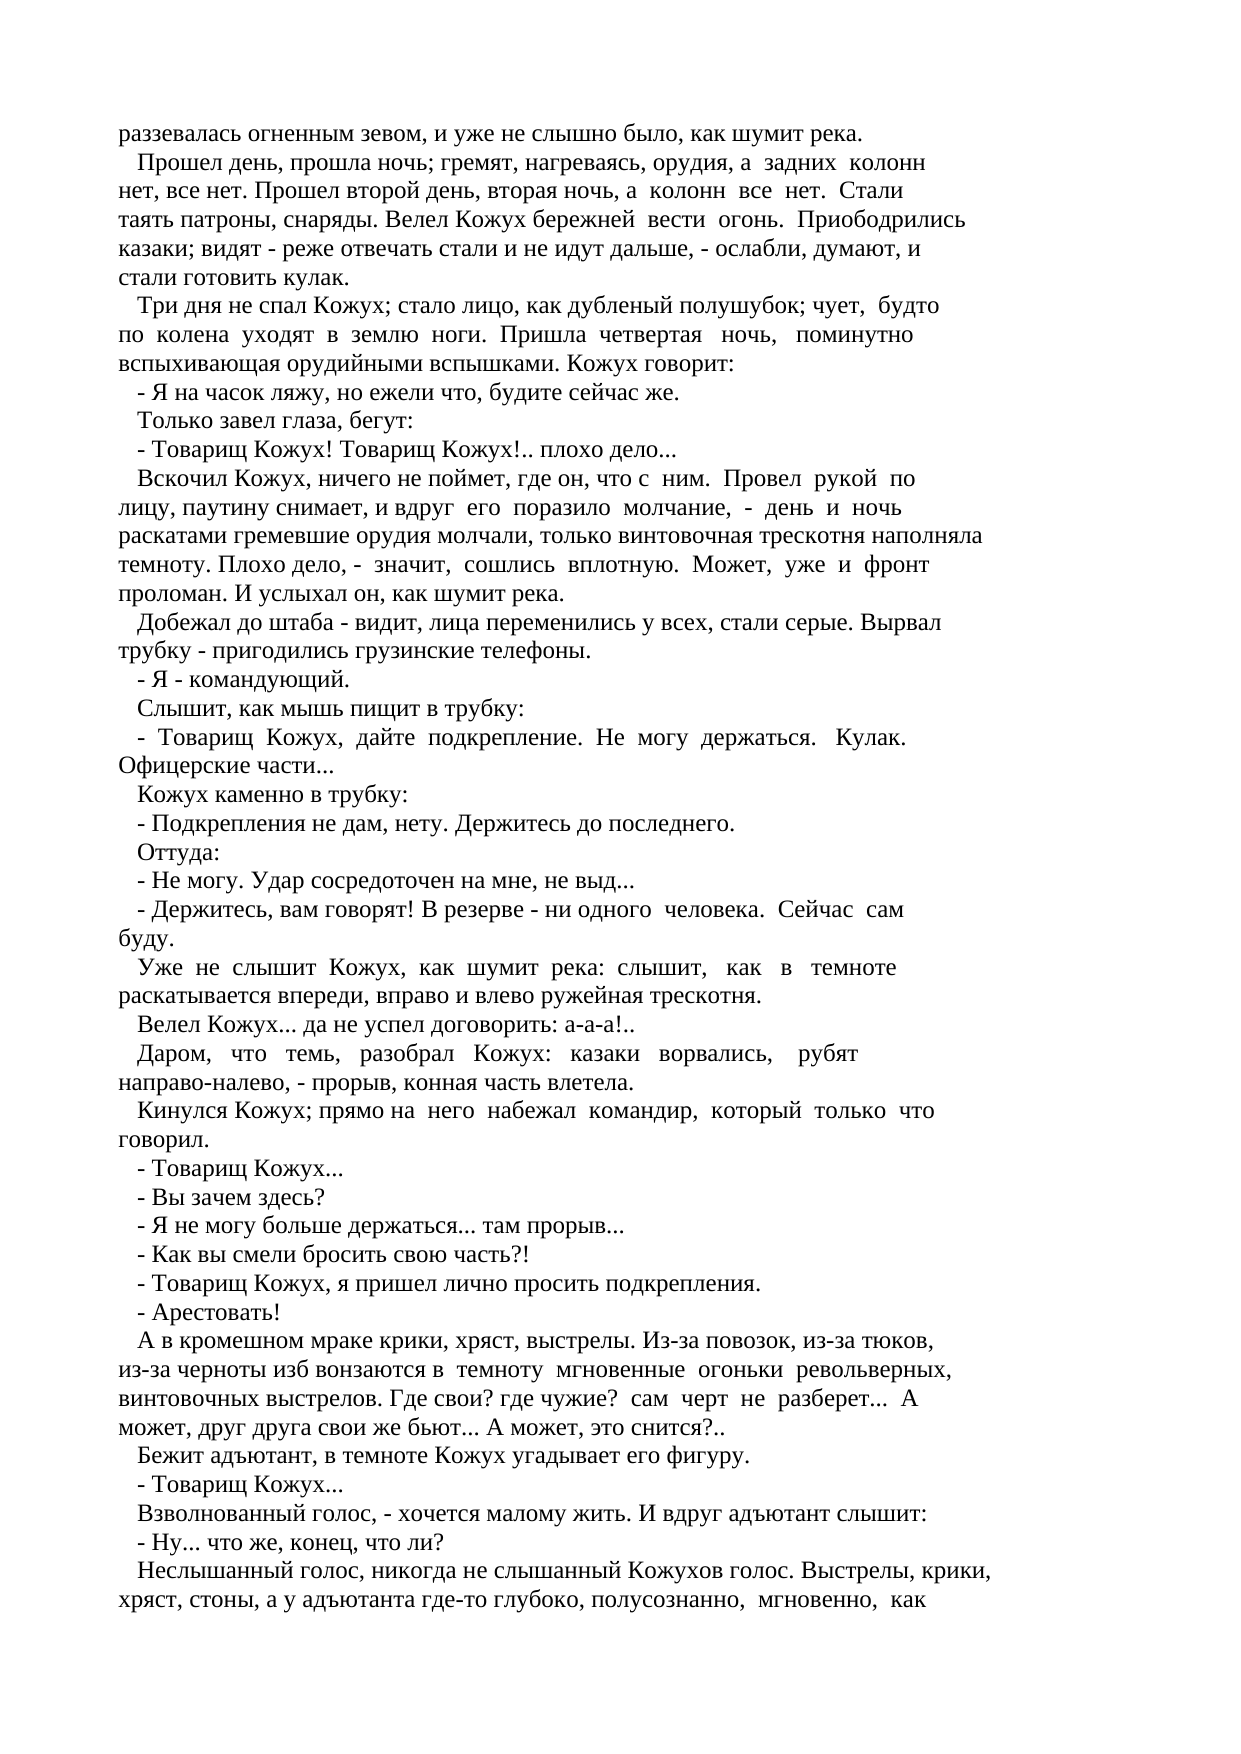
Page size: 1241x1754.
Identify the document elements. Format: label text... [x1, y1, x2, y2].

text таять патроны, снаряды. Велел Кожух бережней вести огонь. Приободрились [118, 204, 1122, 233]
text проломан. И услыхал он, как шумит река. [118, 578, 1122, 607]
text раскатами гремевшие орудия молчали, только винтовочная трескотня наполняла [118, 521, 1122, 549]
text лицу, паутину снимает, и вдруг его поразило молчание, - день и ночь [118, 492, 1122, 521]
text Неслышанный голос, никогда не слышанный Кожухов голос. Выстрелы, крики, [118, 1556, 1122, 1584]
text Оттуда: [118, 837, 1122, 866]
text из-за черноты изб вонзаются в темноту мгновенные огоньки револьверных, [118, 1354, 1122, 1383]
text Добежал до штаба - видит, лица переменились у всех, стали серые. Вырвал [118, 607, 1122, 636]
text направо-налево, - прорыв, конная часть влетела. [118, 1067, 1122, 1096]
text хряст, стоны, а у адъютанта где-то глубоко, полусознанно, мгновенно, как [118, 1584, 1122, 1613]
text нет, все нет. Прошел второй день, вторая ночь, а колонн все нет. Стали [118, 176, 1122, 204]
text трубку - пригодились грузинские телефоны. [118, 636, 1122, 664]
text - Ну... что же, конец, что ли? [118, 1527, 1122, 1556]
text по колена уходят в землю ноги. Пришла четвертая ночь, поминутно [118, 319, 1122, 348]
text буду. [118, 923, 1122, 952]
text Офицерские части... [118, 751, 1122, 779]
text Бежит адъютант, в темноте Кожух угадывает его фигуру. [118, 1441, 1122, 1469]
text - Не могу. Удар сосредоточен на мне, не выд... [118, 866, 1122, 894]
text - Товарищ Кожух! Товарищ Кожух!.. плохо дело... [118, 434, 1122, 463]
text Даром, что темь, разобрал Кожух: казаки ворвались, рубят [118, 1038, 1122, 1067]
text Прошел день, прошла ночь; гремят, нагреваясь, орудия, а задних колонн [118, 147, 1122, 176]
text раскатывается впереди, вправо и влево ружейная трескотня. [118, 981, 1122, 1009]
text темноту. Плохо дело, - значит, сошлись вплотную. Может, уже и фронт [118, 549, 1122, 578]
text раззевалась огненным зевом, и уже не слышно было, как шумит река. [118, 118, 1122, 147]
text винтовочных выстрелов. Где свои? где чужие? сам черт не разберет... А [118, 1383, 1122, 1412]
text - Товарищ Кожух, я пришел лично просить подкрепления. [118, 1268, 1122, 1297]
text - Я - командующий. [118, 664, 1122, 693]
text Взволнованный голос, - хочется малому жить. И вдруг адъютант слышит: [118, 1498, 1122, 1527]
text А в кромешном мраке крики, хряст, выстрелы. Из-за повозок, из-за тюков, [118, 1326, 1122, 1354]
text казаки; видят - реже отвечать стали и не идут дальше, - ослабли, думают, и [118, 233, 1122, 262]
text - Я не могу больше держаться... там прорыв... [118, 1211, 1122, 1239]
text Вскочил Кожух, ничего не поймет, где он, что с ним. Провел рукой по [118, 463, 1122, 492]
text - Как вы смели бросить свою часть?! [118, 1239, 1122, 1268]
text Слышит, как мышь пищит в трубку: [118, 693, 1122, 722]
text Кожух каменно в трубку: [118, 779, 1122, 808]
text - Товарищ Кожух... [118, 1153, 1122, 1182]
text - Арестовать! [118, 1297, 1122, 1326]
text - Подкрепления не дам, нету. Держитесь до последнего. [118, 808, 1122, 837]
text Только завел глаза, бегут: [118, 406, 1122, 434]
text вспыхивающая орудийными вспышками. Кожух говорит: [118, 348, 1122, 377]
text Велел Кожух... да не успел договорить: а-а-а!.. [118, 1009, 1122, 1038]
text - Товарищ Кожух... [118, 1469, 1122, 1498]
text может, друг друга свои же бьют... А может, это снится?.. [118, 1412, 1122, 1441]
text Три дня не спал Кожух; стало лицо, как дубленый полушубок; чует, будто [118, 291, 1122, 319]
text говорил. [118, 1124, 1122, 1153]
text стали готовить кулак. [118, 262, 1122, 291]
text Кинулся Кожух; прямо на него набежал командир, который только что [118, 1096, 1122, 1124]
text - Я на часок ляжу, но ежели что, будите сейчас же. [118, 377, 1122, 406]
text - Товарищ Кожух, дайте подкрепление. Не могу держаться. Кулак. [118, 722, 1122, 751]
text Уже не слышит Кожух, как шумит река: слышит, как в темноте [118, 952, 1122, 981]
text - Держитесь, вам говорят! В резерве - ни одного человека. Сейчас сам [118, 894, 1122, 923]
text - Вы зачем здесь? [118, 1182, 1122, 1211]
